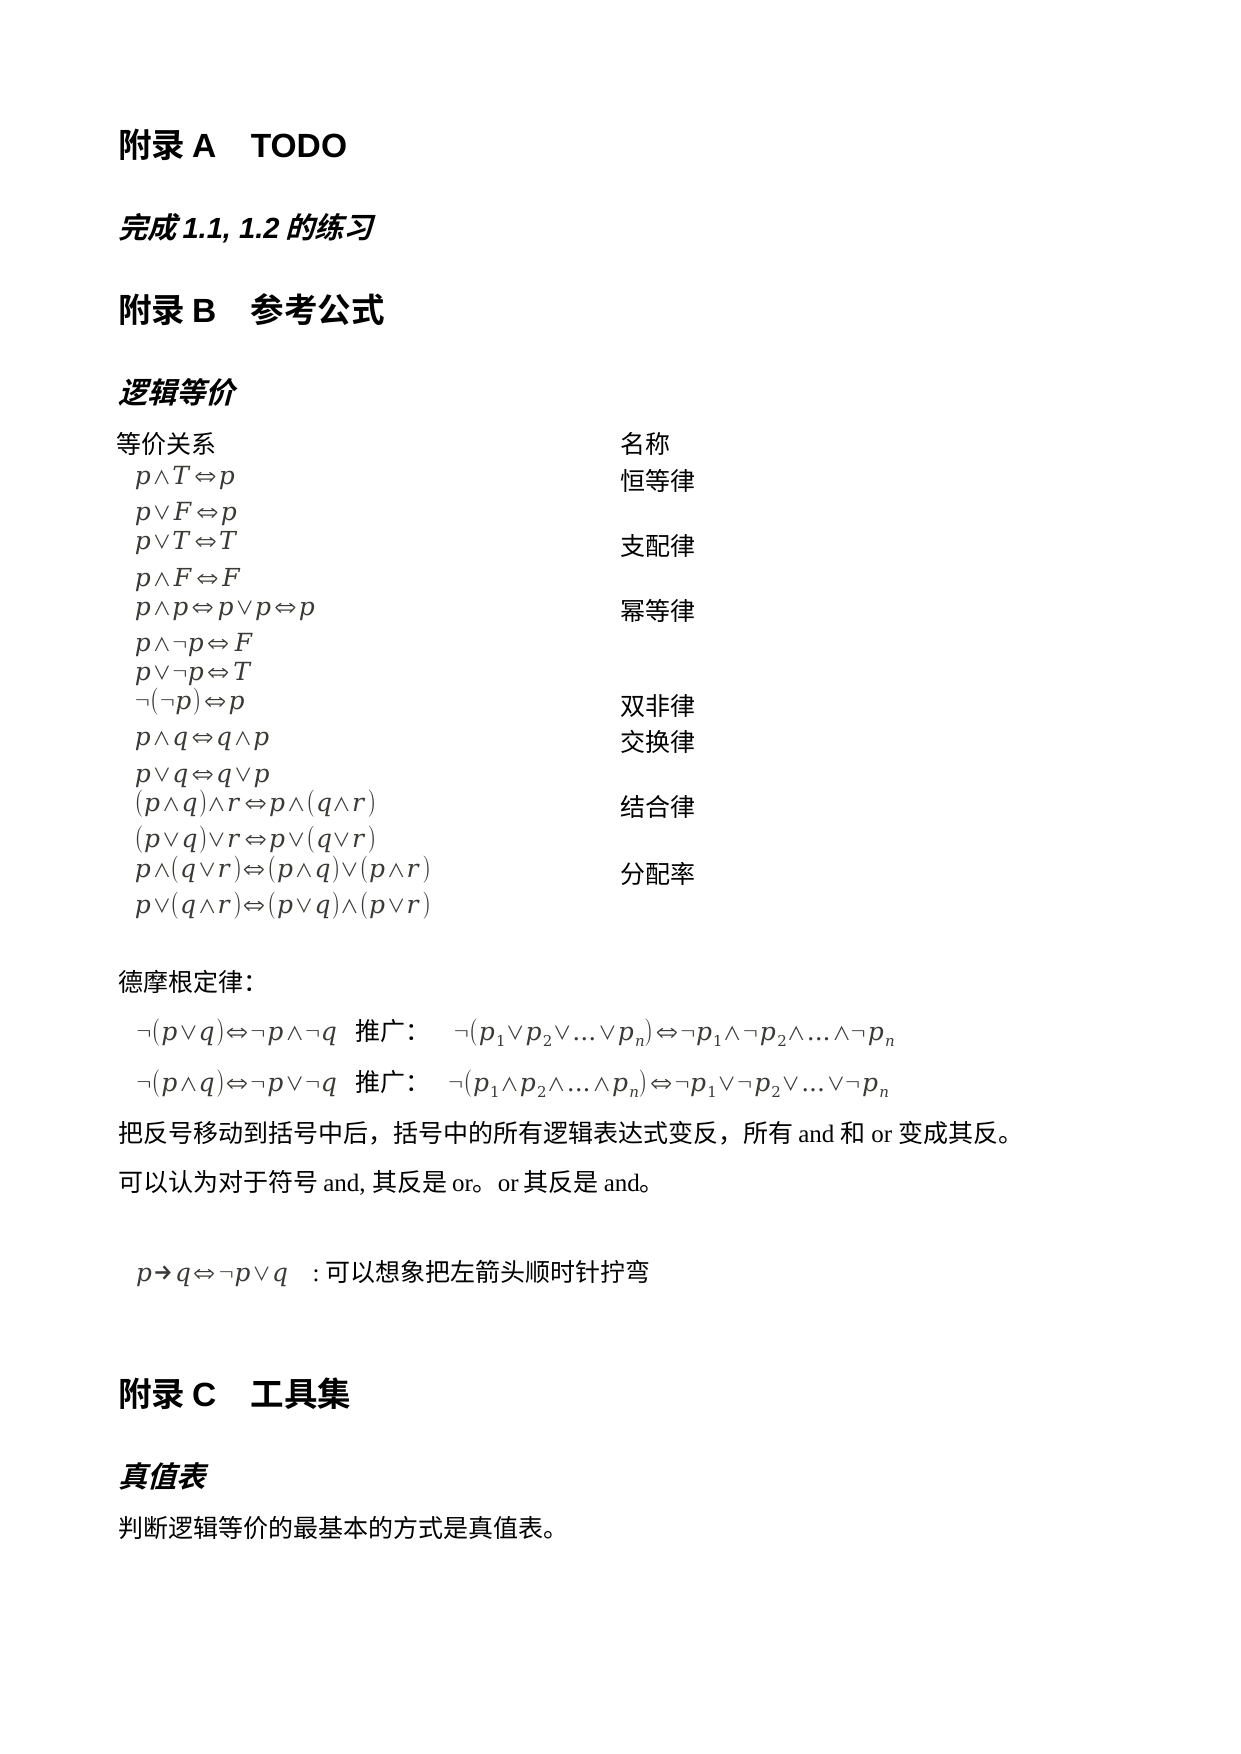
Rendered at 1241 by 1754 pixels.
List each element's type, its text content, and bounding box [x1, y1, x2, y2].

table_cell [117, 497, 620, 526]
text 可以认为对于符号and, 其反是or。or其反是and。 [118, 1163, 1122, 1199]
text 德摩根定律： [118, 962, 1122, 998]
table_cell [117, 628, 620, 657]
table_cell [117, 788, 620, 824]
table_cell [620, 497, 1121, 526]
subtitle 附录C 工具集 [118, 1368, 1122, 1416]
table_cell [620, 628, 1121, 657]
table_cell 支配律 [620, 526, 1121, 563]
subtitle 真值表 [118, 1454, 1122, 1496]
table_cell [117, 563, 620, 592]
table_cell [117, 686, 620, 722]
table_cell [117, 854, 620, 891]
table_cell [117, 824, 620, 854]
table_cell 双非律 [620, 686, 1121, 722]
table_cell [620, 759, 1121, 788]
table_cell 幂等律 [620, 592, 1121, 628]
subtitle 完成1.1, 1.2的练习 [118, 204, 1122, 246]
text 把反号移动到括号中后，括号中的所有逻辑表达式变反，所有and 和 or 变成其反。 [118, 1114, 1122, 1150]
text 判断逻辑等价的最基本的方式是真值表。 [118, 1508, 1122, 1545]
table_cell [620, 657, 1121, 686]
subtitle 附录B 参考公式 [118, 284, 1122, 332]
text : 可以想象把左箭头顺时针拧弯 [118, 1253, 1122, 1289]
table_cell [117, 722, 620, 758]
table_cell 结合律 [620, 788, 1121, 824]
text 推广： [118, 1062, 1122, 1101]
table_cell [620, 824, 1121, 854]
table_cell [117, 461, 620, 497]
text 推广： [118, 1011, 1122, 1050]
table_cell [117, 759, 620, 788]
table_cell [117, 891, 620, 921]
table_cell 恒等律 [620, 461, 1121, 497]
table_header 等价关系 [117, 425, 620, 461]
table_cell [620, 891, 1121, 921]
table_cell 分配率 [620, 854, 1121, 891]
table_cell [117, 526, 620, 563]
subtitle 逻辑等价 [118, 370, 1122, 412]
table_cell 交换律 [620, 722, 1121, 758]
table_cell [117, 657, 620, 686]
subtitle 附录A TODO [118, 118, 1122, 167]
table_cell [620, 563, 1121, 592]
table_header 名称 [620, 425, 1121, 461]
table_cell [117, 592, 620, 628]
